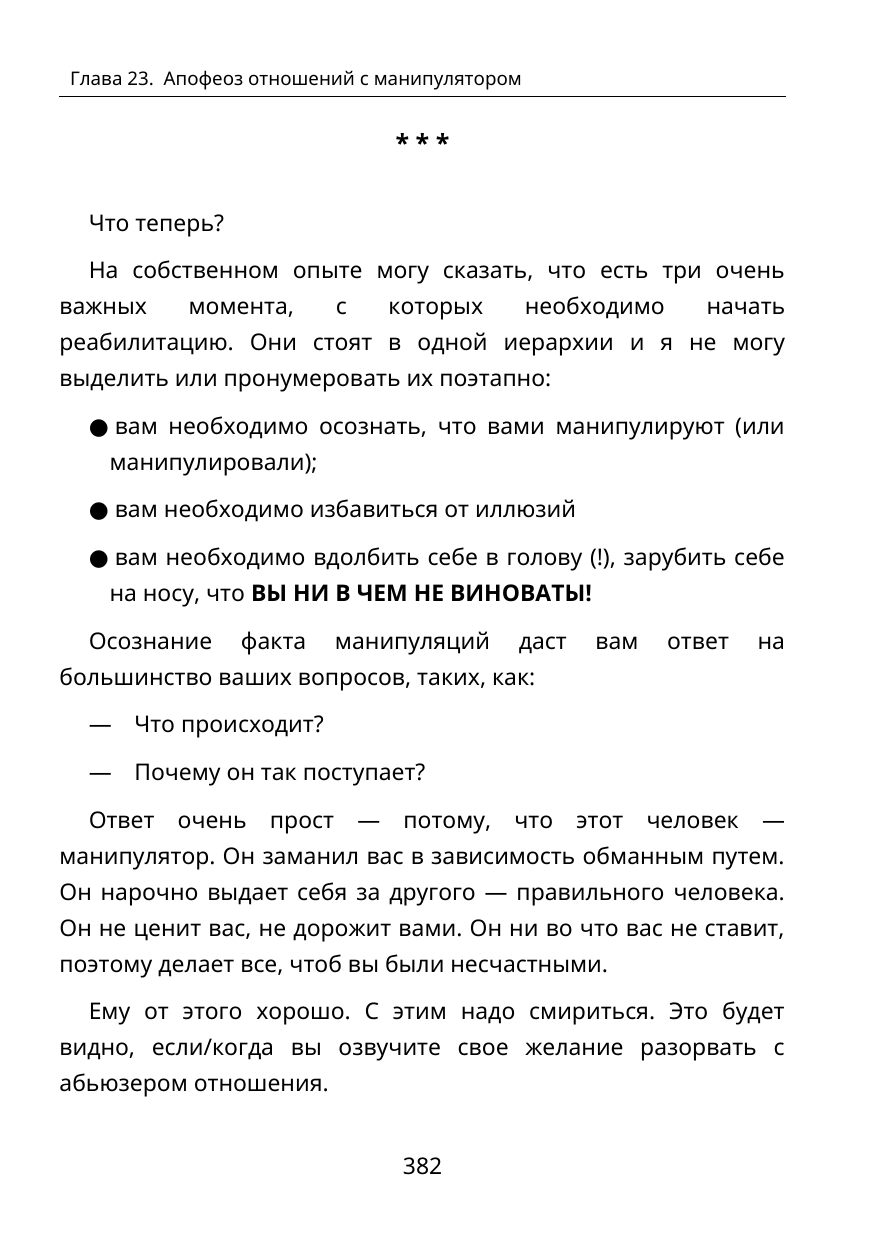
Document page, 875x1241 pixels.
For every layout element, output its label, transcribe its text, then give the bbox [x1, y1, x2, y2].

text На собственном опыте могу сказать, что есть три очень важных момента, с которых необходимо начать реабилитацию. Они стоят в одной иерархии и я не могу выделить или пронумеровать их поэтапно: [59, 254, 786, 393]
list Почему он так поступает? [59, 756, 786, 787]
text Ему от этого хорошо. С этим надо смириться. Это будет видно, если/когда вы озвучите свое желание разорвать с абьюзером отношения. [59, 995, 786, 1098]
list вам необходимо избавиться от иллюзий [88, 493, 786, 525]
list Что происходит? [59, 708, 786, 740]
list вам необходимо осознать, что вами манипулируют (или манипулировали); [88, 410, 786, 477]
text Осознание факта манипуляций даст вам ответ на большинство ваших вопросов, таких, как: [59, 625, 786, 692]
text Что теперь? [59, 207, 786, 238]
subtitle * * * [59, 126, 786, 160]
list вам необходимо вдолбить себе в голову (!), зарубить себе на носу, что ВЫ НИ В ЧЕМ НЕ ВИНОВАТЫ! [88, 541, 786, 608]
text Ответ очень прост — потому, что этот человек — манипулятор. Он заманил вас в зависимость обманным путем. Он нарочно выдает себя за другого — правильного человека. Он не ценит вас, не дорожит вами. Он ни во что вас не ставит, поэтому делает все, чтоб вы были несчастными. [59, 804, 786, 979]
